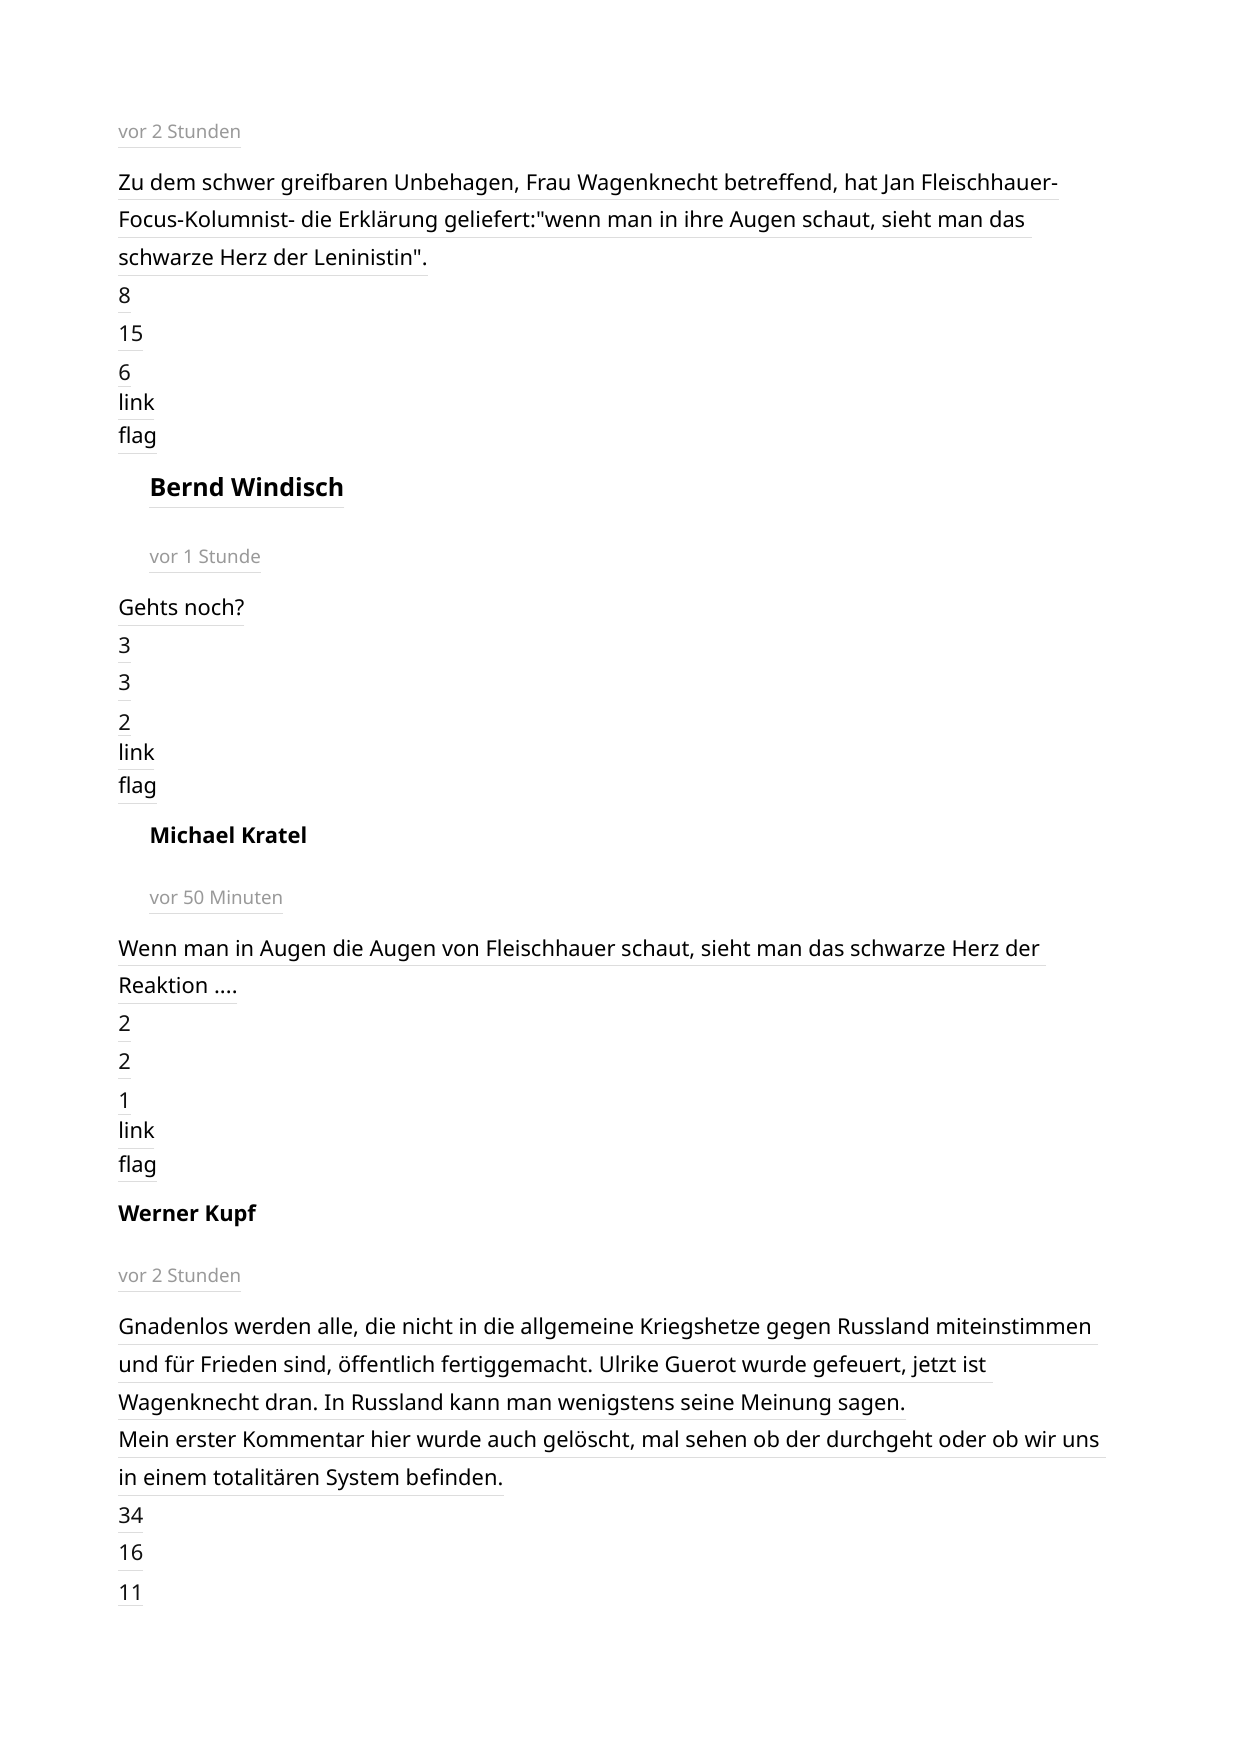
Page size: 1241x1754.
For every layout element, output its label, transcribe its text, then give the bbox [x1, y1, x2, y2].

text flag [118, 770, 1122, 804]
text link [118, 736, 1122, 770]
text Michael Kratel [149, 819, 1122, 849]
text link [118, 387, 1122, 420]
text 6 [118, 355, 1122, 387]
text Wenn man in Augen die Augen von Fleischhauer schaut, sieht man das schwarze Herz der Reaktion .... [118, 933, 1122, 1004]
text 16 [118, 1537, 1122, 1571]
text flag [118, 420, 1122, 454]
text vor 50 Minuten [149, 884, 1117, 914]
text Zu dem schwer greifbaren Unbehagen, Frau Wagenknecht betreffend, hat Jan Fleischhauer-Focus-Kolumnist- die Erklärung geliefert:"wenn man in ihre Augen schaut, sieht man das schwarze Herz der Leninistin". [118, 167, 1122, 276]
text 8 [118, 280, 1122, 313]
text 11 [118, 1575, 1122, 1606]
text Gnadenlos werden alle, die nicht in die allgemeine Kriegshetze gegen Russland miteinstimmen und für Frieden sind, öffentlich fertiggemacht. Ulrike Guerot wurde gefeuert, jetzt ist Wagenknecht dran. In Russland kann man wenigstens seine Meinung sagen. Mein erster Kommentar hier wurde auch gelöscht, mal sehen ob der durchgeht oder ob wir uns in einem totalitären System befinden. [118, 1311, 1122, 1496]
text 2 [118, 1046, 1122, 1079]
text Gehts noch? [118, 592, 1122, 626]
text flag [118, 1149, 1122, 1182]
text 2 [118, 705, 1122, 736]
text 1 [118, 1083, 1122, 1115]
text 3 [118, 630, 1122, 663]
text link [118, 1115, 1122, 1149]
text 15 [118, 317, 1122, 351]
text vor 1 Stunde [149, 543, 1117, 573]
text 2 [118, 1008, 1122, 1042]
text vor 2 Stunden [118, 1263, 1117, 1292]
text 34 [118, 1500, 1122, 1533]
text Bernd Windisch [149, 470, 1122, 508]
text vor 2 Stunden [118, 118, 1117, 148]
text Werner Kupf [118, 1198, 1122, 1228]
text 3 [118, 667, 1122, 701]
